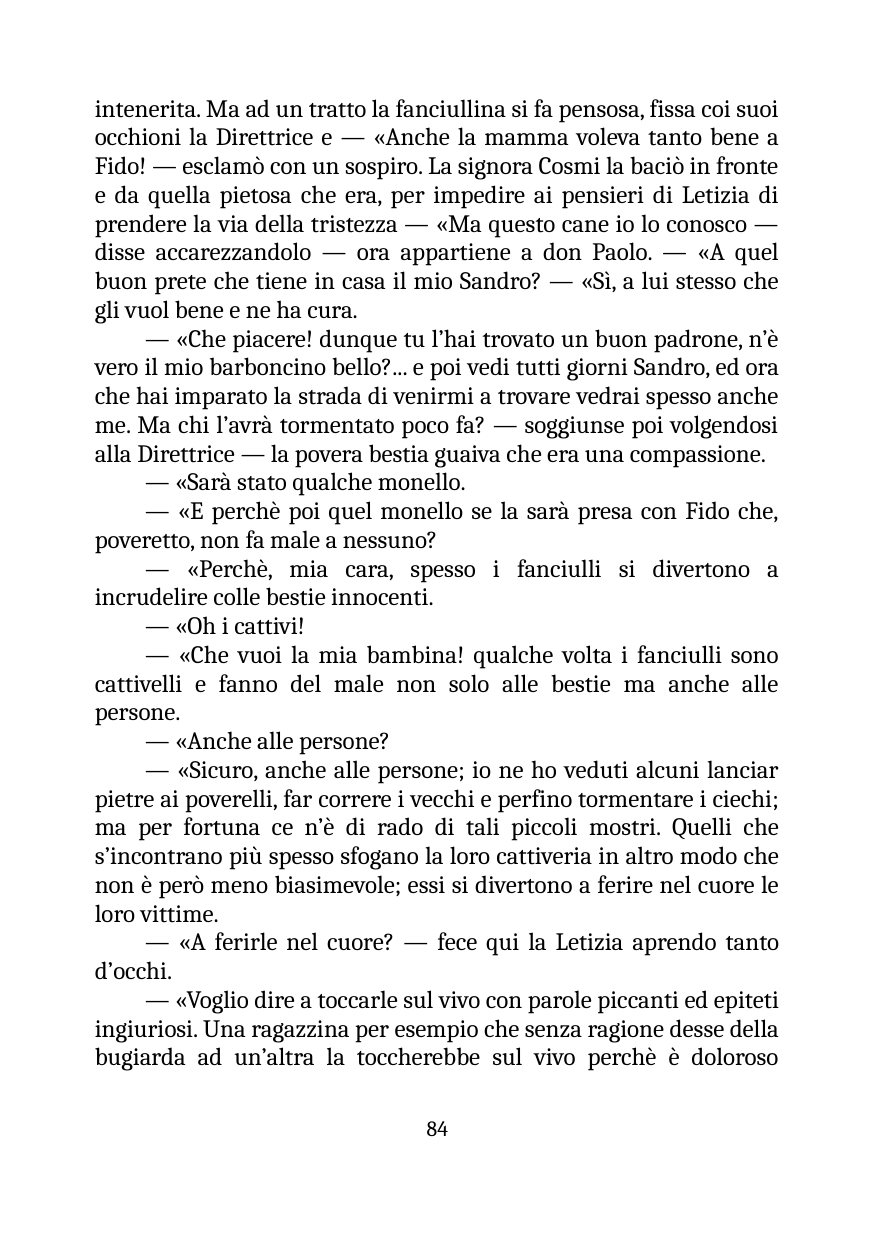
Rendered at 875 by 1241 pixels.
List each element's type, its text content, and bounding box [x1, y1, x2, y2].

text — «Perchè, mia cara, spesso i fanciulli si divertono a incrudelire colle bestie innocenti. [94, 554, 779, 612]
text — «Anche alle persone? [94, 727, 779, 756]
text — «Voglio dire a toccarle sul vivo con parole piccanti ed epiteti ingiuriosi. Una ragazzina per esempio che senza ragione desse della bugiarda ad un’altra la toccherebbe sul vivo perchè è doloroso [94, 986, 779, 1072]
text — «Sarà stato qualche monello. [94, 468, 779, 497]
text — «E perchè poi quel monello se la sarà presa con Fido che, poveretto, non fa male a nessuno? [94, 497, 779, 554]
text intenerita. Ma ad un tratto la fanciullina si fa pensosa, fissa coi suoi occhioni la Direttrice e — «Anche la mamma voleva tanto bene a Fido! — esclamò con un sospiro. La signora Cosmi la baciò in fronte e da quella pietosa che era, per impedire ai pensieri di Letizia di prendere la via della tristezza — «Ma questo cane io lo conosco — disse accarezzandolo — ora appartiene a don Paolo. — «A quel buon prete che tiene in casa il mio Sandro? — «Sì, a lui stesso che gli vuol bene e ne ha cura. [94, 94, 779, 324]
text — «Oh i cattivi! [94, 612, 779, 641]
text — «Sicuro, anche alle persone; io ne ho veduti alcuni lanciar pietre ai poverelli, far correre i vecchi e perfino tormentare i ciechi; ma per fortuna ce n’è di rado di tali piccoli mostri. Quelli che s’incontrano più spesso sfogano la loro cattiveria in altro modo che non è però meno biasimevole; essi si divertono a ferire nel cuore le loro vittime. [94, 756, 779, 928]
text — «A ferirle nel cuore? — fece qui la Letizia aprendo tanto d’occhi. [94, 928, 779, 986]
text — «Che piacere! dunque tu l’hai trovato un buon padrone, n’è vero il mio barboncino bello?... e poi vedi tutti giorni Sandro, ed ora che hai imparato la strada di venirmi a trovare vedrai spesso anche me. Ma chi l’avrà tormentato poco fa? — soggiunse poi volgendosi alla Direttrice — la povera bestia guaiva che era una compassione. [94, 324, 779, 468]
text — «Che vuoi la mia bambina! qualche volta i fanciulli sono cattivelli e fanno del male non solo alle bestie ma anche alle persone. [94, 641, 779, 727]
